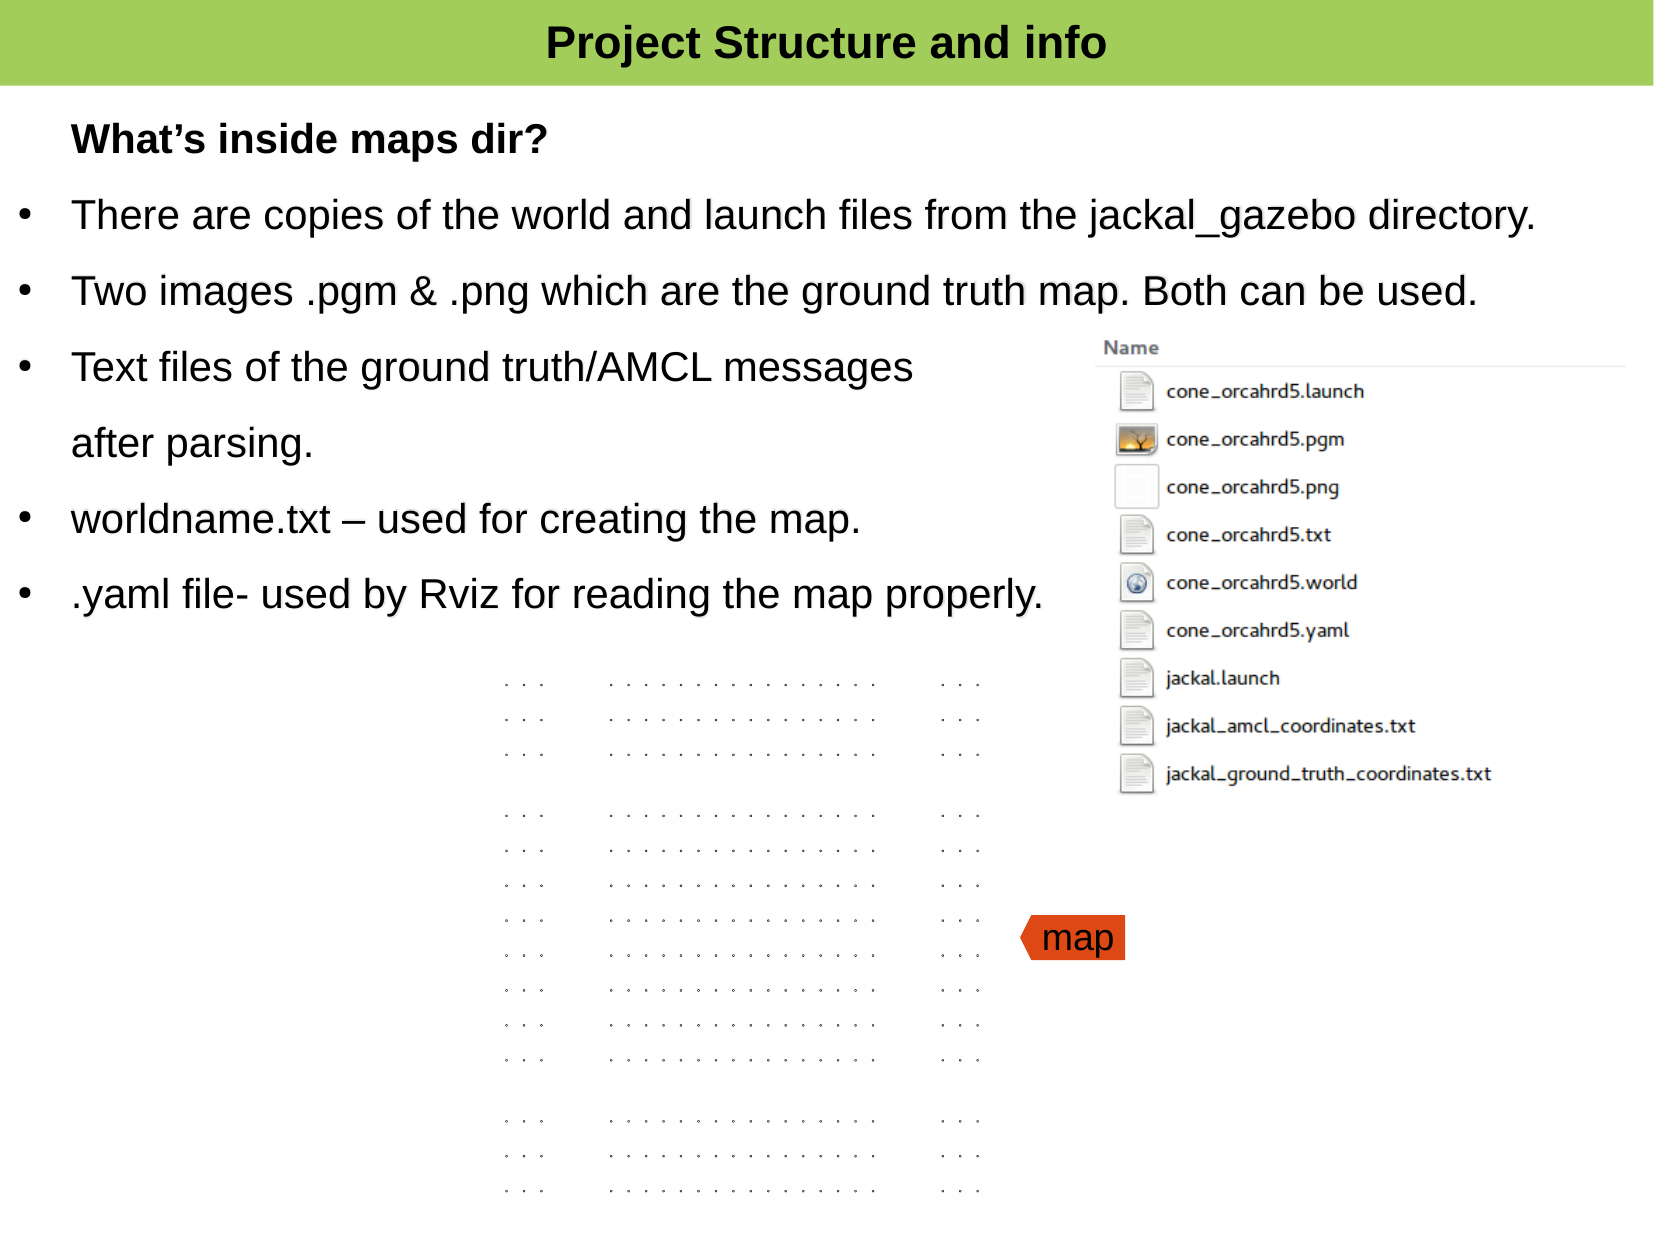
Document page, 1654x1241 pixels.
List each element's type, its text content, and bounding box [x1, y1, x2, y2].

picture [478, 674, 1006, 1202]
list What’s inside maps dir? There are copies of the world and launch files from the jackal_gazebo directory. Two images .pgm & .png which are the ground truth map. Both can be used. Text files of the ground truth/AMCL messages after parsing. worldname.txt – used for creating the map. .yaml file- used by Rviz for reading the map properly. [0, 115, 1654, 1241]
picture [1095, 332, 1626, 811]
text_box map [1020, 915, 1126, 961]
title Project Structure and info [0, 0, 1654, 86]
